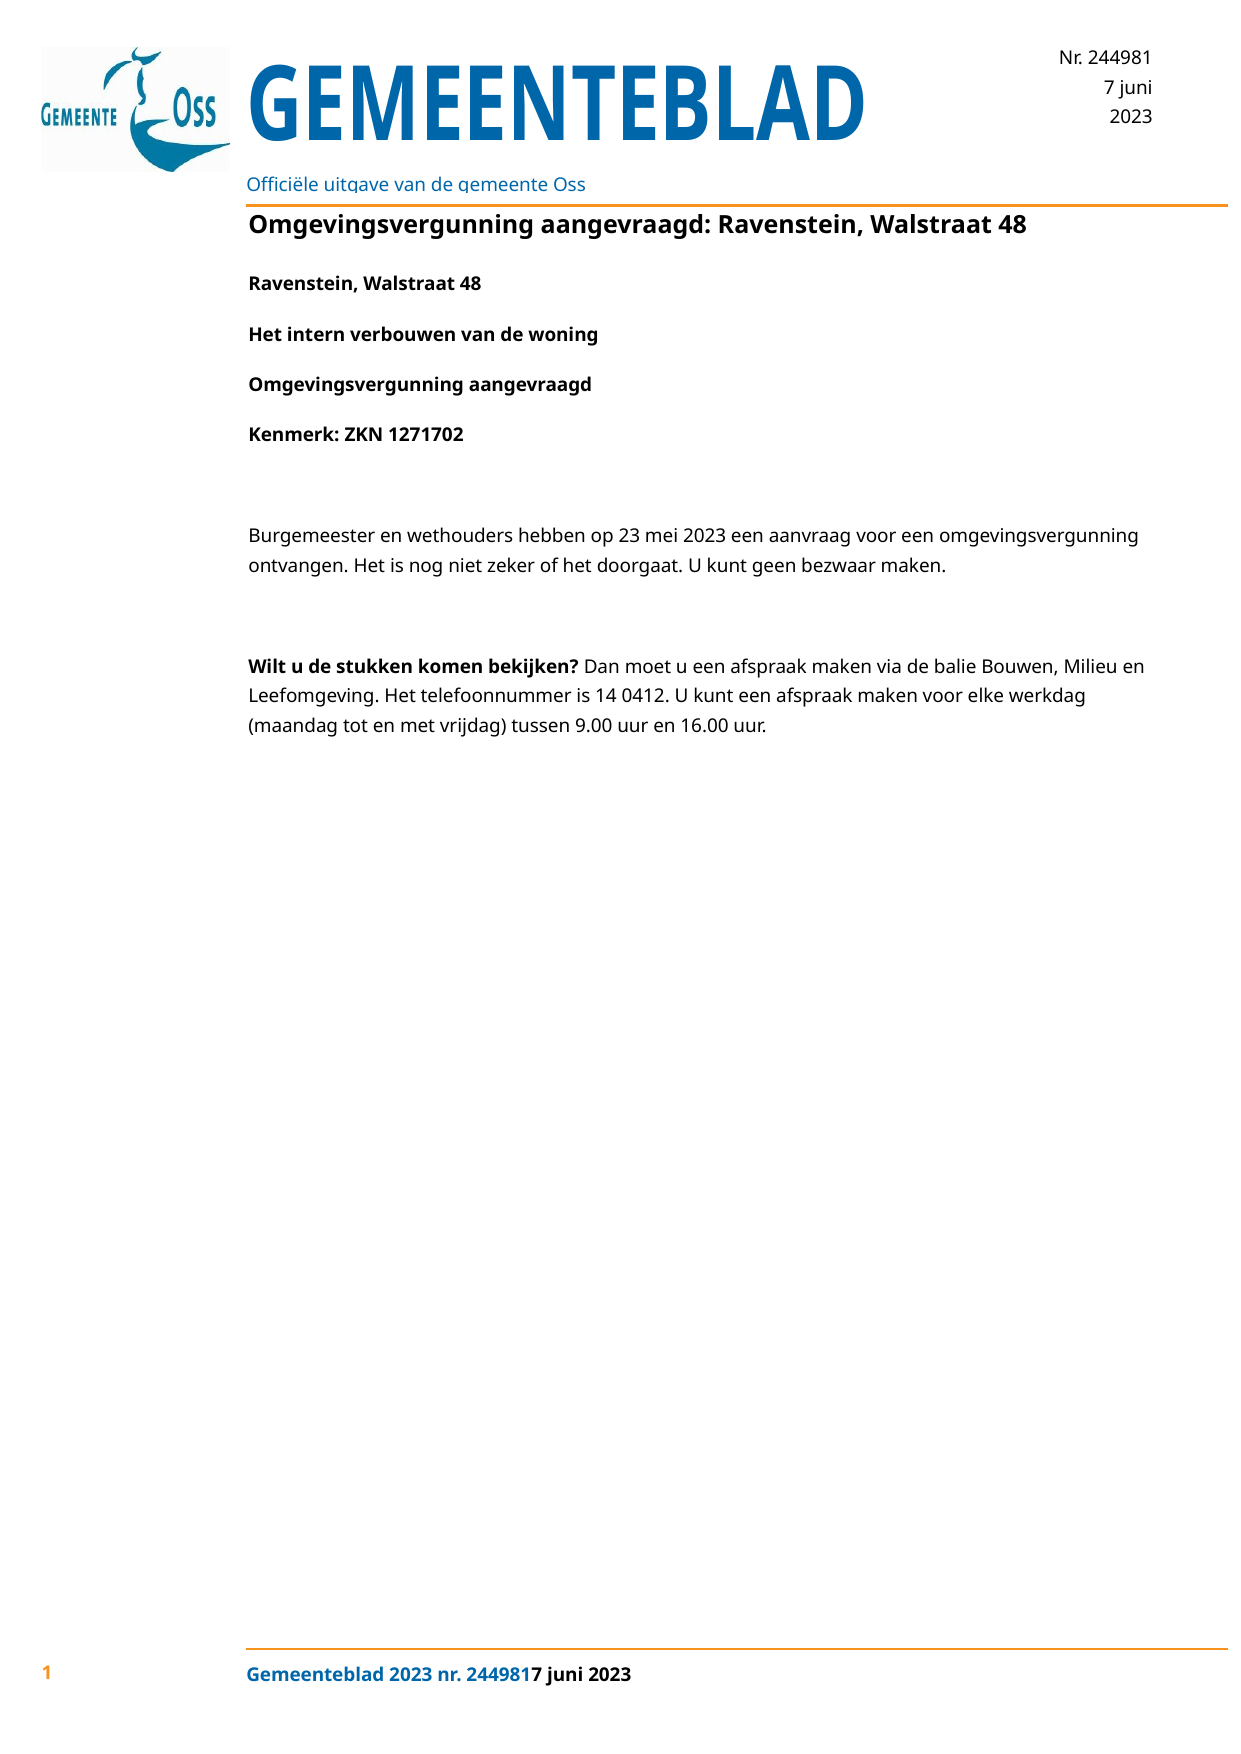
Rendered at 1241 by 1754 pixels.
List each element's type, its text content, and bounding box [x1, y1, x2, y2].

text Kenmerk: ZKN 1271702 [248, 422, 1152, 447]
text Ravenstein, Walstraat 48 [248, 270, 1152, 296]
text Omgevingsvergunning aangevraagd: Ravenstein, Walstraat 48 [248, 207, 1152, 241]
picture [41, 47, 231, 172]
text Omgevingsvergunning aangevraagd [248, 371, 1152, 397]
text Burgemeester en wethouders hebben op 23 mei 2023 een aanvraag voor een omgevingsvergunning ontvangen. Het is nog niet zeker of het doorgaat. U kunt geen bezwaar maken. [248, 522, 1152, 578]
text Het intern verbouwen van de woning [248, 321, 1152, 346]
text Wilt u de stukken komen bekijken? Dan moet u een afspraak maken via de balie Bouwen, Milieu en Leefomgeving. Het telefoonnummer is 14 0412. U kunt een afspraak maken voor elke werkdag (maandag tot en met vrijdag) tussen 9.00 uur en 16.00 uur. [248, 653, 1152, 738]
